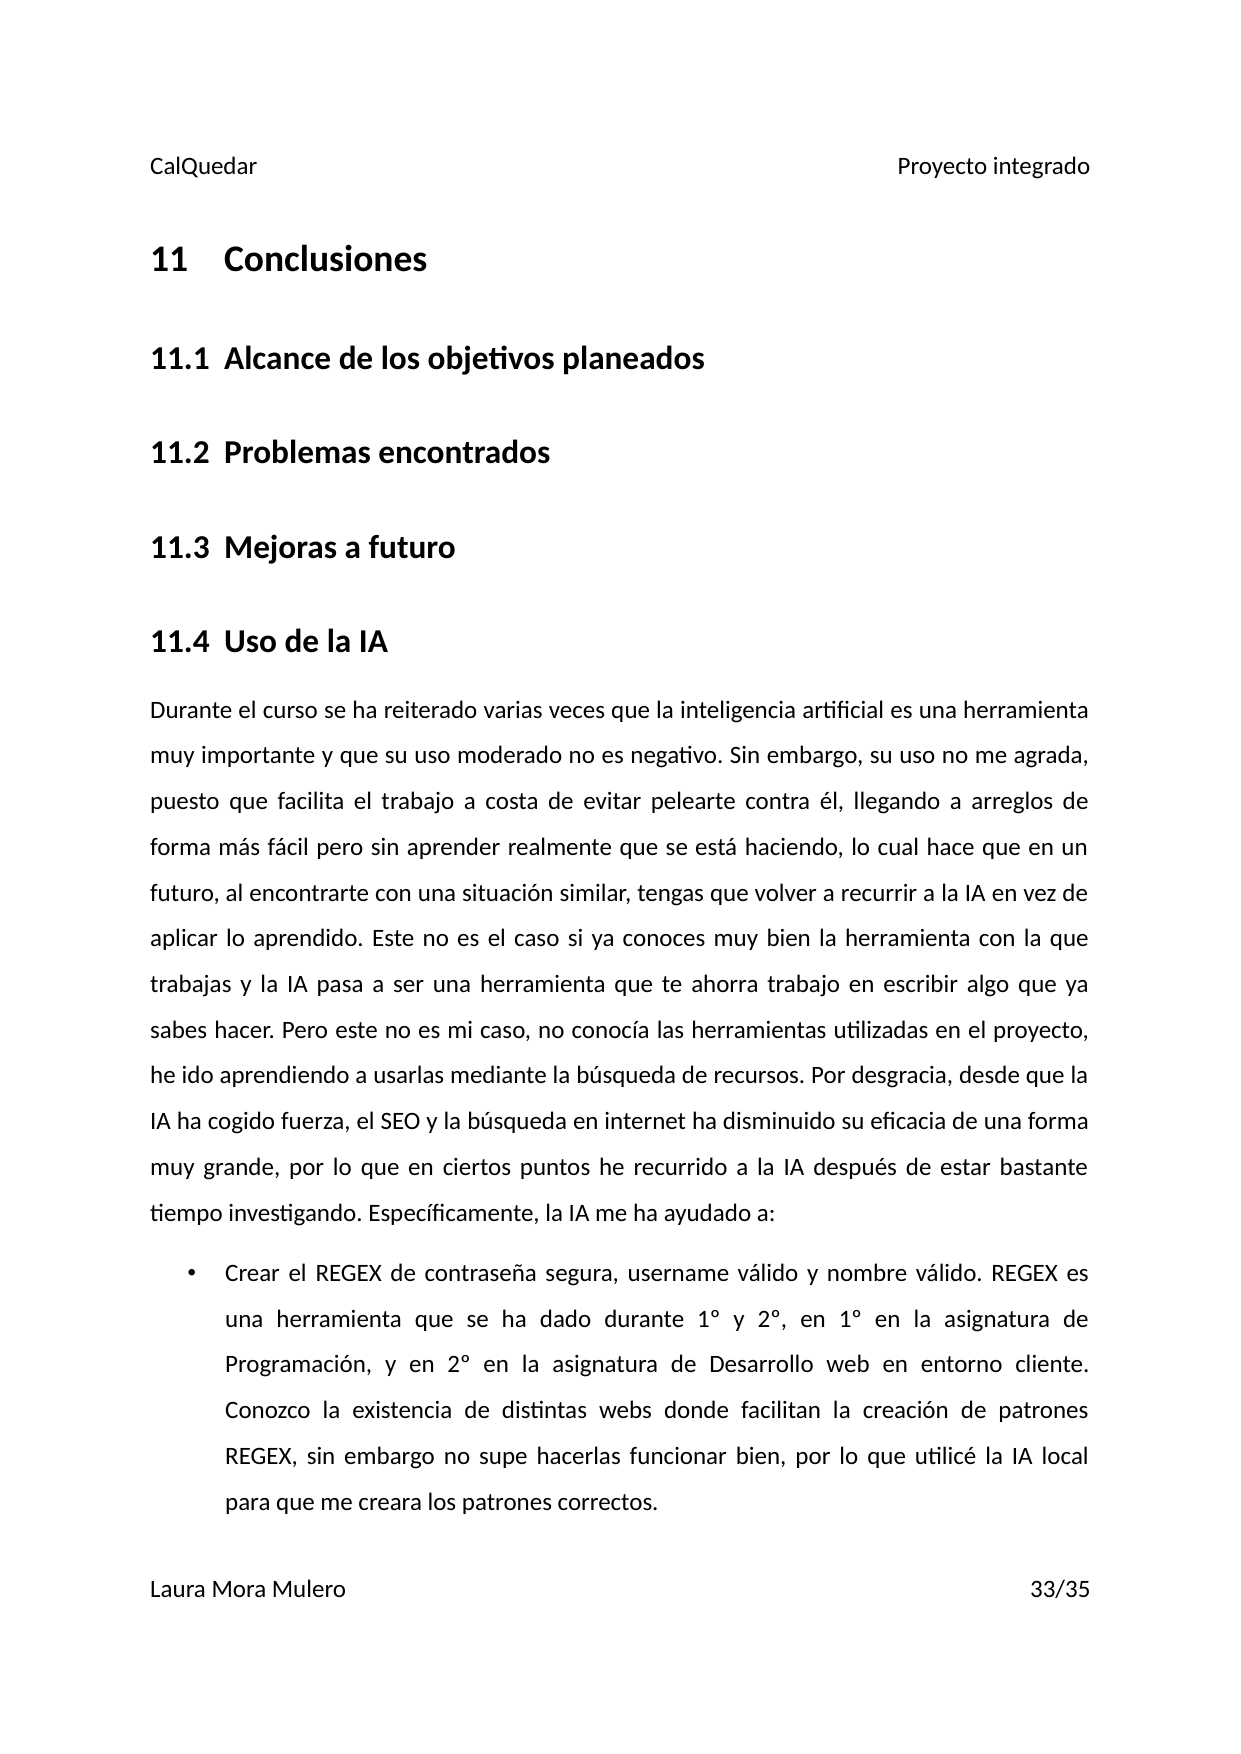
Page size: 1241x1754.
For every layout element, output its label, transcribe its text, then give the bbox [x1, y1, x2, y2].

subtitle Conclusiones [150, 235, 1090, 281]
subtitle Mejoras a futuro [150, 526, 1090, 567]
subtitle Alcance de los objetivos planeados [150, 337, 1090, 378]
list Crear el REGEX de contraseña segura, username válido y nombre válido. REGEX es una herramienta que se ha dado durante 1º y 2º, en 1º en la asignatura de Programación, y en 2º en la asignatura de Desarrollo web en entorno cliente. Conozco la existencia de distintas webs donde facilitan la creación de patrones REGEX, sin embargo no supe hacerlas funcionar bien, por lo que utilicé la IA local para que me creara los patrones correctos. [187, 1257, 1090, 1516]
text Durante el curso se ha reiterado varias veces que la inteligencia artificial es una herramienta muy importante y que su uso moderado no es negativo. Sin embargo, su uso no me agrada, puesto que facilita el trabajo a costa de evitar pelearte contra él, llegando a arreglos de forma más fácil pero sin aprender realmente que se está haciendo, lo cual hace que en un futuro, al encontrarte con una situación similar, tengas que volver a recurrir a la IA en vez de aplicar lo aprendido. Este no es el caso si ya conoces muy bien la herramienta con la que trabajas y la IA pasa a ser una herramienta que te ahorra trabajo en escribir algo que ya sabes hacer. Pero este no es mi caso, no conocía las herramientas utilizadas en el proyecto, he ido aprendiendo a usarlas mediante la búsqueda de recursos. Por desgracia, desde que la IA ha cogido fuerza, el SEO y la búsqueda en internet ha disminuido su eficacia de una forma muy grande, por lo que en ciertos puntos he recurrido a la IA después de estar bastante tiempo investigando. Específicamente, la IA me ha ayudado a: [150, 694, 1090, 1227]
subtitle Problemas encontrados [150, 431, 1090, 472]
subtitle Uso de la IA [150, 620, 1090, 661]
